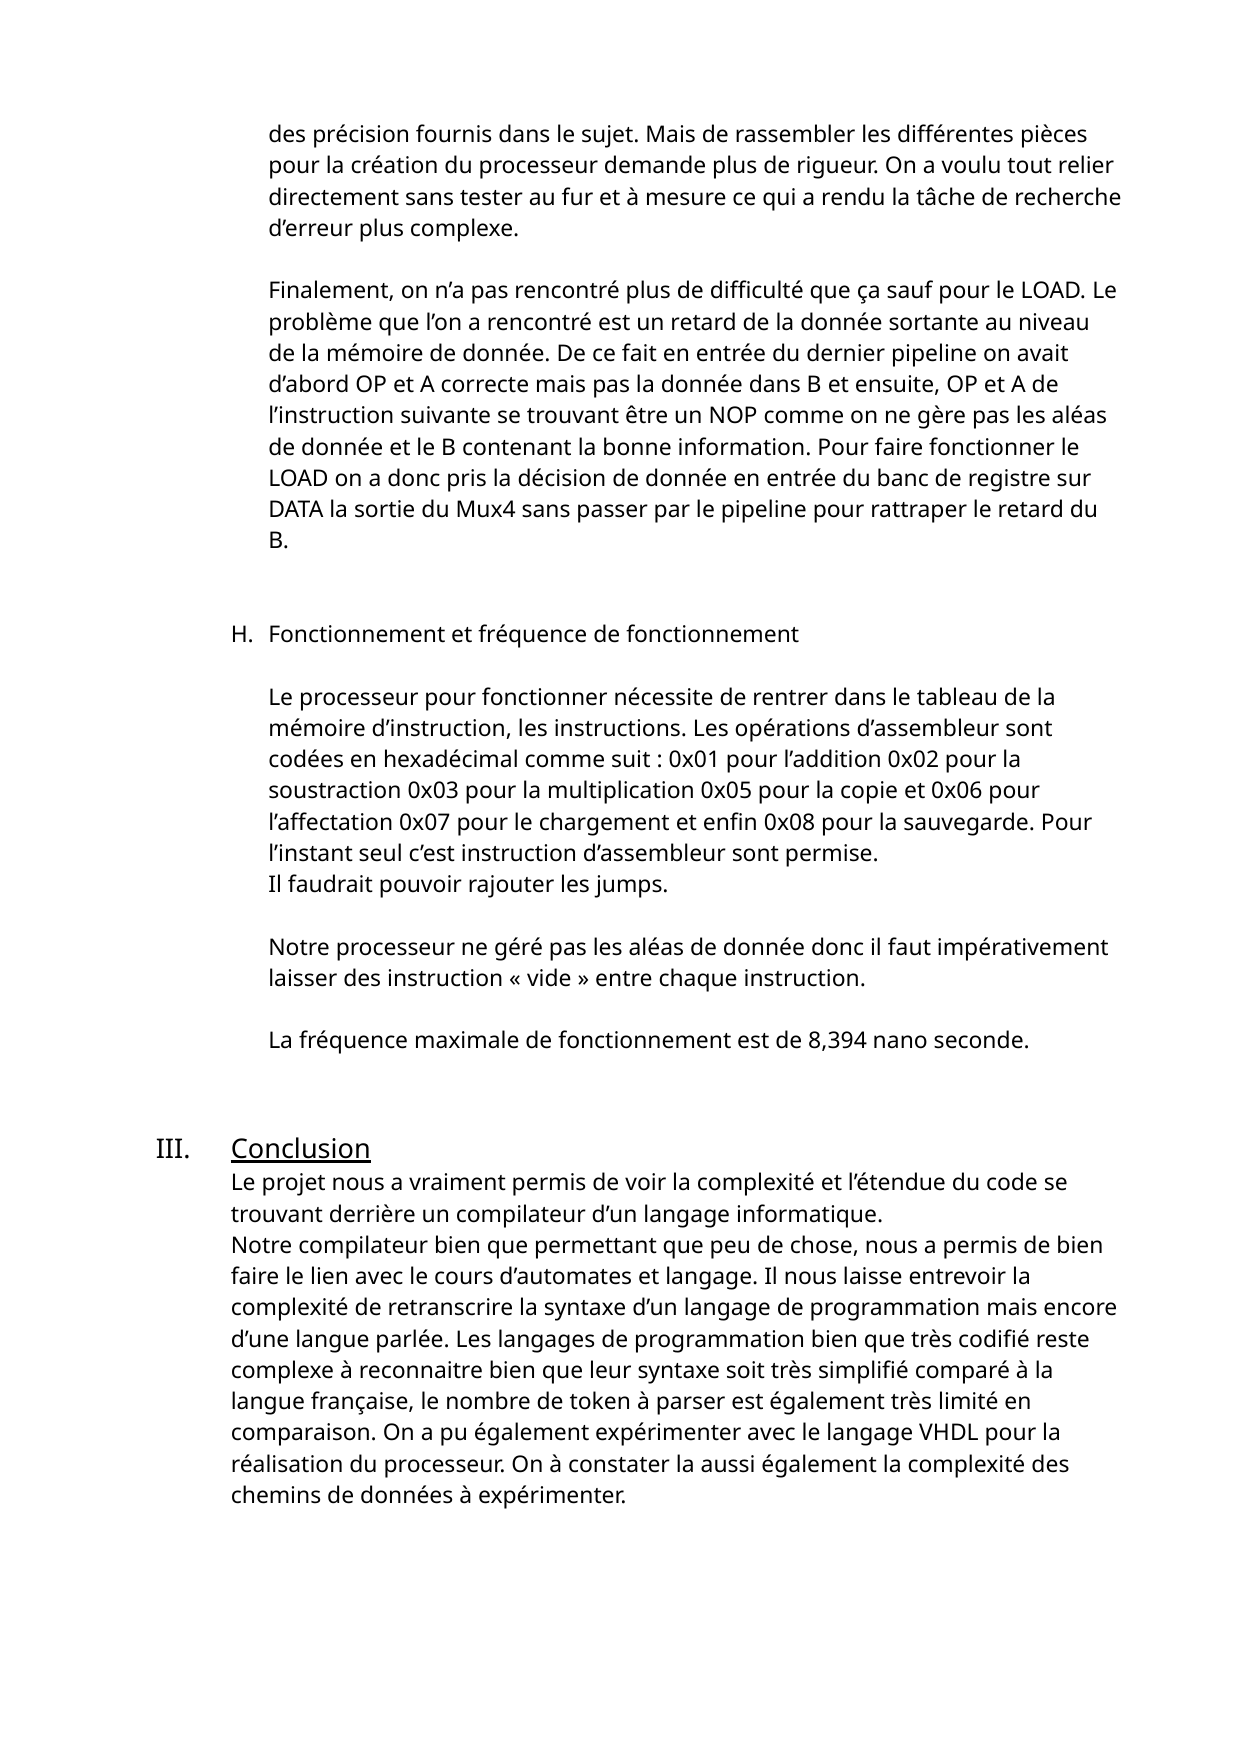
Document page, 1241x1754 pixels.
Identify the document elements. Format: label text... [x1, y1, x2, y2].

text des précision fournis dans le sujet. Mais de rassembler les différentes pièces pour la création du processeur demande plus de rigueur. On a voulu tout relier directement sans tester au fur et à mesure ce qui a rendu la tâche de recherche d’erreur plus complexe. [268, 118, 1122, 243]
list Conclusion [156, 1129, 1122, 1166]
text La fréquence maximale de fonctionnement est de 8,394 nano seconde. [268, 1024, 1122, 1056]
text Il faudrait pouvoir rajouter les jumps. [268, 868, 1122, 899]
list Fonctionnement et fréquence de fonctionnement [231, 618, 1122, 649]
text Notre processeur ne géré pas les aléas de donnée donc il faut impérativement laisser des instruction « vide » entre chaque instruction. [268, 931, 1122, 993]
text Le projet nous a vraiment permis de voir la complexité et l’étendue du code se trouvant derrière un compilateur d’un langage informatique. [231, 1166, 1122, 1229]
text Notre compilateur bien que permettant que peu de chose, nous a permis de bien faire le lien avec le cours d’automates et langage. Il nous laisse entrevoir la complexité de retranscrire la syntaxe d’un langage de programmation mais encore d’une langue parlée. Les langages de programmation bien que très codifié reste complexe à reconnaitre bien que leur syntaxe soit très simplifié comparé à la langue française, le nombre de token à parser est également très limité en comparaison. On a pu également expérimenter avec le langage VHDL pour la réalisation du processeur. On à constater la aussi également la complexité des chemins de données à expérimenter. [231, 1229, 1122, 1510]
text Finalement, on n’a pas rencontré plus de difficulté que ça sauf pour le LOAD. Le problème que l’on a rencontré est un retard de la donnée sortante au niveau de la mémoire de donnée. De ce fait en entrée du dernier pipeline on avait d’abord OP et A correcte mais pas la donnée dans B et ensuite, OP et A de l’instruction suivante se trouvant être un NOP comme on ne gère pas les aléas de donnée et le B contenant la bonne information. Pour faire fonctionner le LOAD on a donc pris la décision de donnée en entrée du banc de registre sur DATA la sortie du Mux4 sans passer par le pipeline pour rattraper le retard du B. [268, 274, 1122, 556]
text Le processeur pour fonctionner nécessite de rentrer dans le tableau de la mémoire d’instruction, les instructions. Les opérations d’assembleur sont codées en hexadécimal comme suit : 0x01 pour l’addition 0x02 pour la soustraction 0x03 pour la multiplication 0x05 pour la copie et 0x06 pour l’affectation 0x07 pour le chargement et enfin 0x08 pour la sauvegarde. Pour l’instant seul c’est instruction d’assembleur sont permise. [268, 681, 1122, 868]
